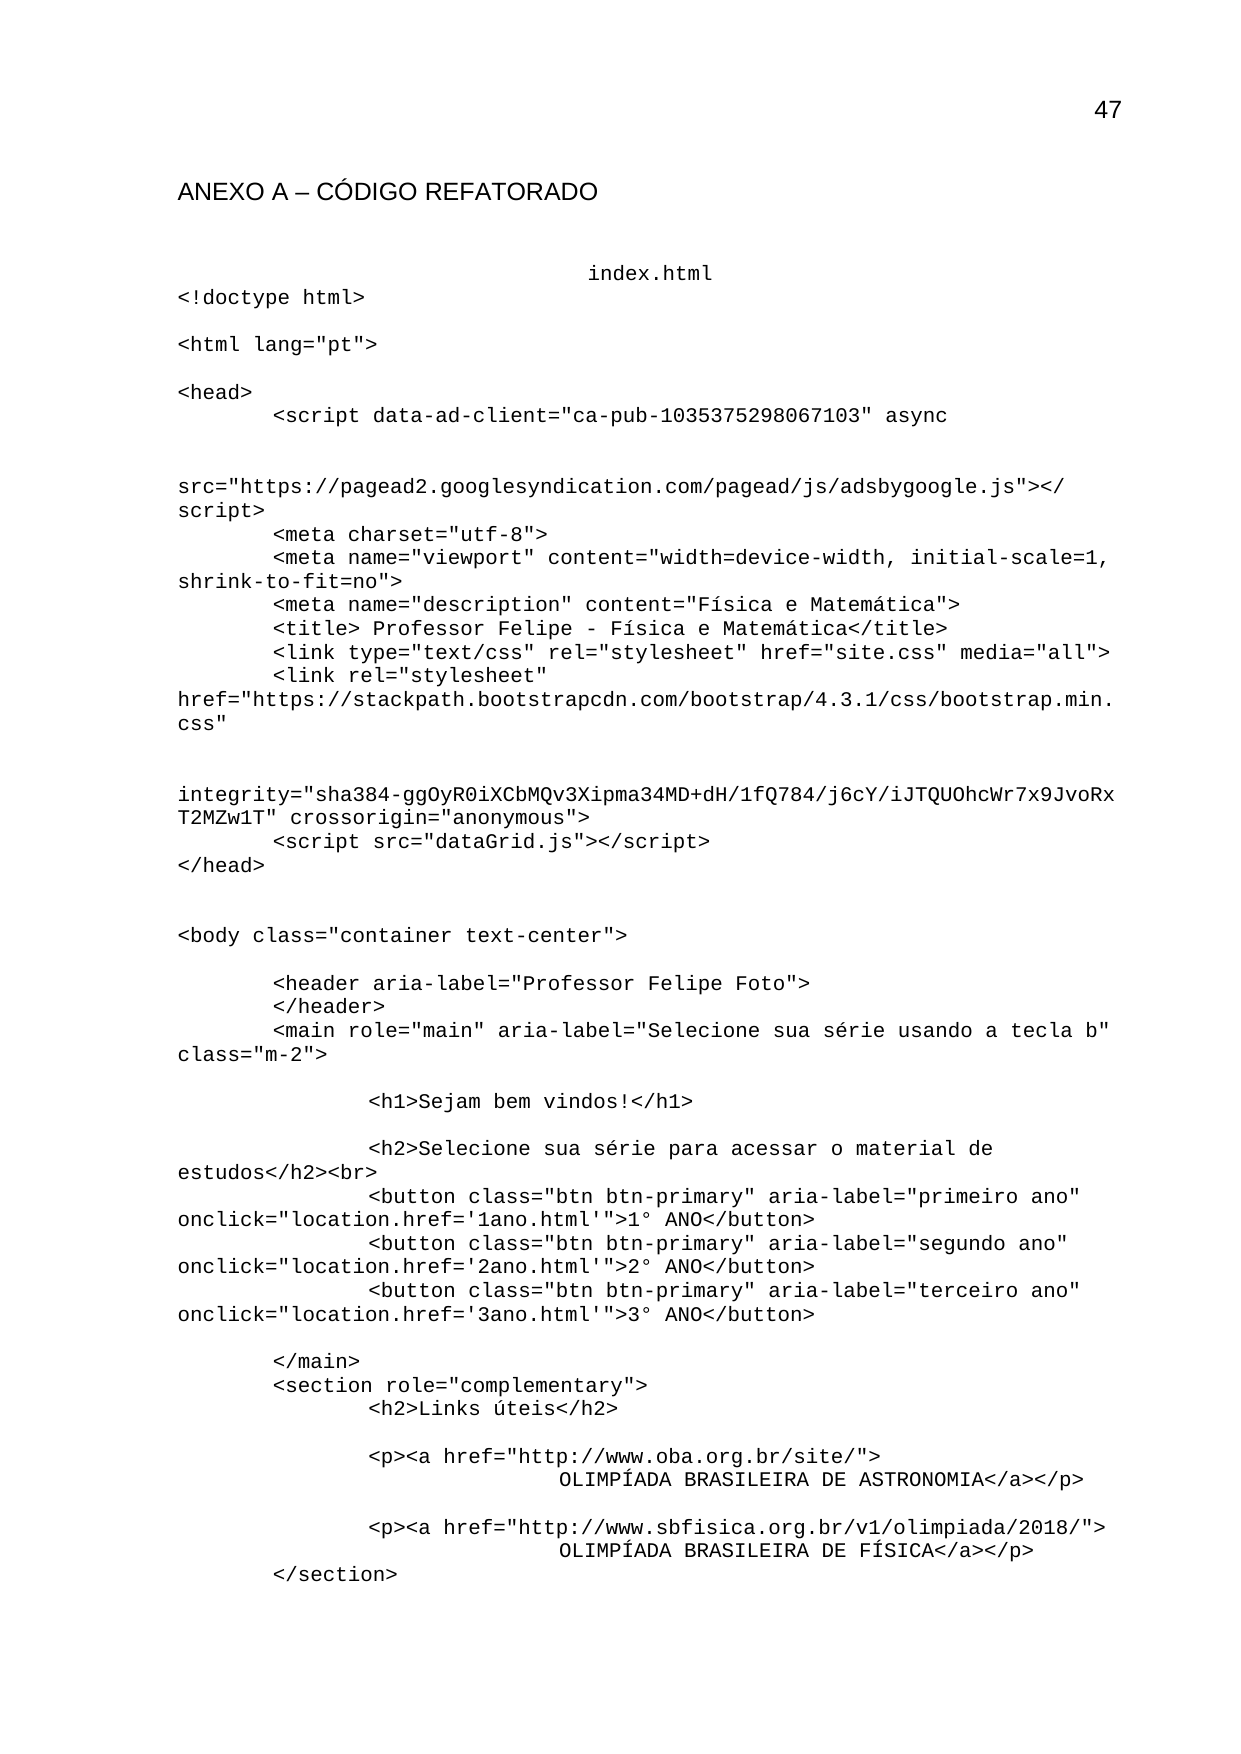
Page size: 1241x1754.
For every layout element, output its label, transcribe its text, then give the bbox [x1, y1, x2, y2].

text <html lang="pt"> [177, 334, 1122, 358]
text <main role="main" aria-label="Selecione sua série usando a tecla b" class="m-2"> [177, 1020, 1122, 1067]
text index.html [177, 263, 1122, 287]
text OLIMPÍADA BRASILEIRA DE ASTRONOMIA</a></p> [177, 1469, 1122, 1493]
text <script data-ad-client="ca-pub-1035375298067103" async [177, 405, 1122, 429]
text <script src="dataGrid.js"></script> [177, 831, 1122, 854]
text <header aria-label="Professor Felipe Foto"> [177, 973, 1122, 996]
text <body class="container text-center"> [177, 926, 1122, 949]
text <h2>Selecione sua série para acessar o material de estudos</h2><br> [177, 1138, 1122, 1186]
text <h1>Sejam bem vindos!</h1> [177, 1091, 1122, 1115]
text <link type="text/css" rel="stylesheet" href="site.css" media="all"> [177, 642, 1122, 665]
text </section> [177, 1564, 1122, 1588]
text <p><a href="http://www.oba.org.br/site/"> [177, 1446, 1122, 1469]
text <button class="btn btn-primary" aria-label="terceiro ano" onclick="location.href='3ano.html'">3° ANO</button> [177, 1280, 1122, 1327]
text <meta name="description" content="Física e Matemática"> [177, 594, 1122, 618]
text </head> [177, 854, 1122, 878]
text <title> Professor Felipe - Física e Matemática</title> [177, 618, 1122, 642]
text <h2>Links úteis</h2> [177, 1398, 1122, 1422]
text <meta name="viewport" content="width=device-width, initial-scale=1, shrink-to-fit=no"> [177, 547, 1122, 594]
text <meta charset="utf-8"> [177, 523, 1122, 547]
text <p><a href="http://www.sbfisica.org.br/v1/olimpiada/2018/"> [177, 1517, 1122, 1540]
text <!doctype html> [177, 287, 1122, 311]
text OLIMPÍADA BRASILEIRA DE FÍSICA</a></p> [177, 1540, 1122, 1564]
text integrity="sha384-ggOyR0iXCbMQv3Xipma34MD+dH/1fQ784/j6cY/iJTQUOhcWr7x9JvoRxT2MZw1T" crossorigin="anonymous"> [177, 736, 1122, 831]
text </header> [177, 996, 1122, 1020]
text ANEXO A – CÓDIGO REFATORADO [177, 177, 1122, 206]
text </main> [177, 1351, 1122, 1375]
text <button class="btn btn-primary" aria-label="segundo ano" onclick="location.href='2ano.html'">2° ANO</button> [177, 1233, 1122, 1280]
text <section role="complementary"> [177, 1375, 1122, 1398]
text <button class="btn btn-primary" aria-label="primeiro ano" onclick="location.href='1ano.html'">1° ANO</button> [177, 1186, 1122, 1233]
text <head> [177, 382, 1122, 405]
text <link rel="stylesheet" href="https://stackpath.bootstrapcdn.com/bootstrap/4.3.1/css/bootstrap.min.css" [177, 665, 1122, 736]
text src="https://pagead2.googlesyndication.com/pagead/js/adsbygoogle.js"></script> [177, 429, 1122, 523]
